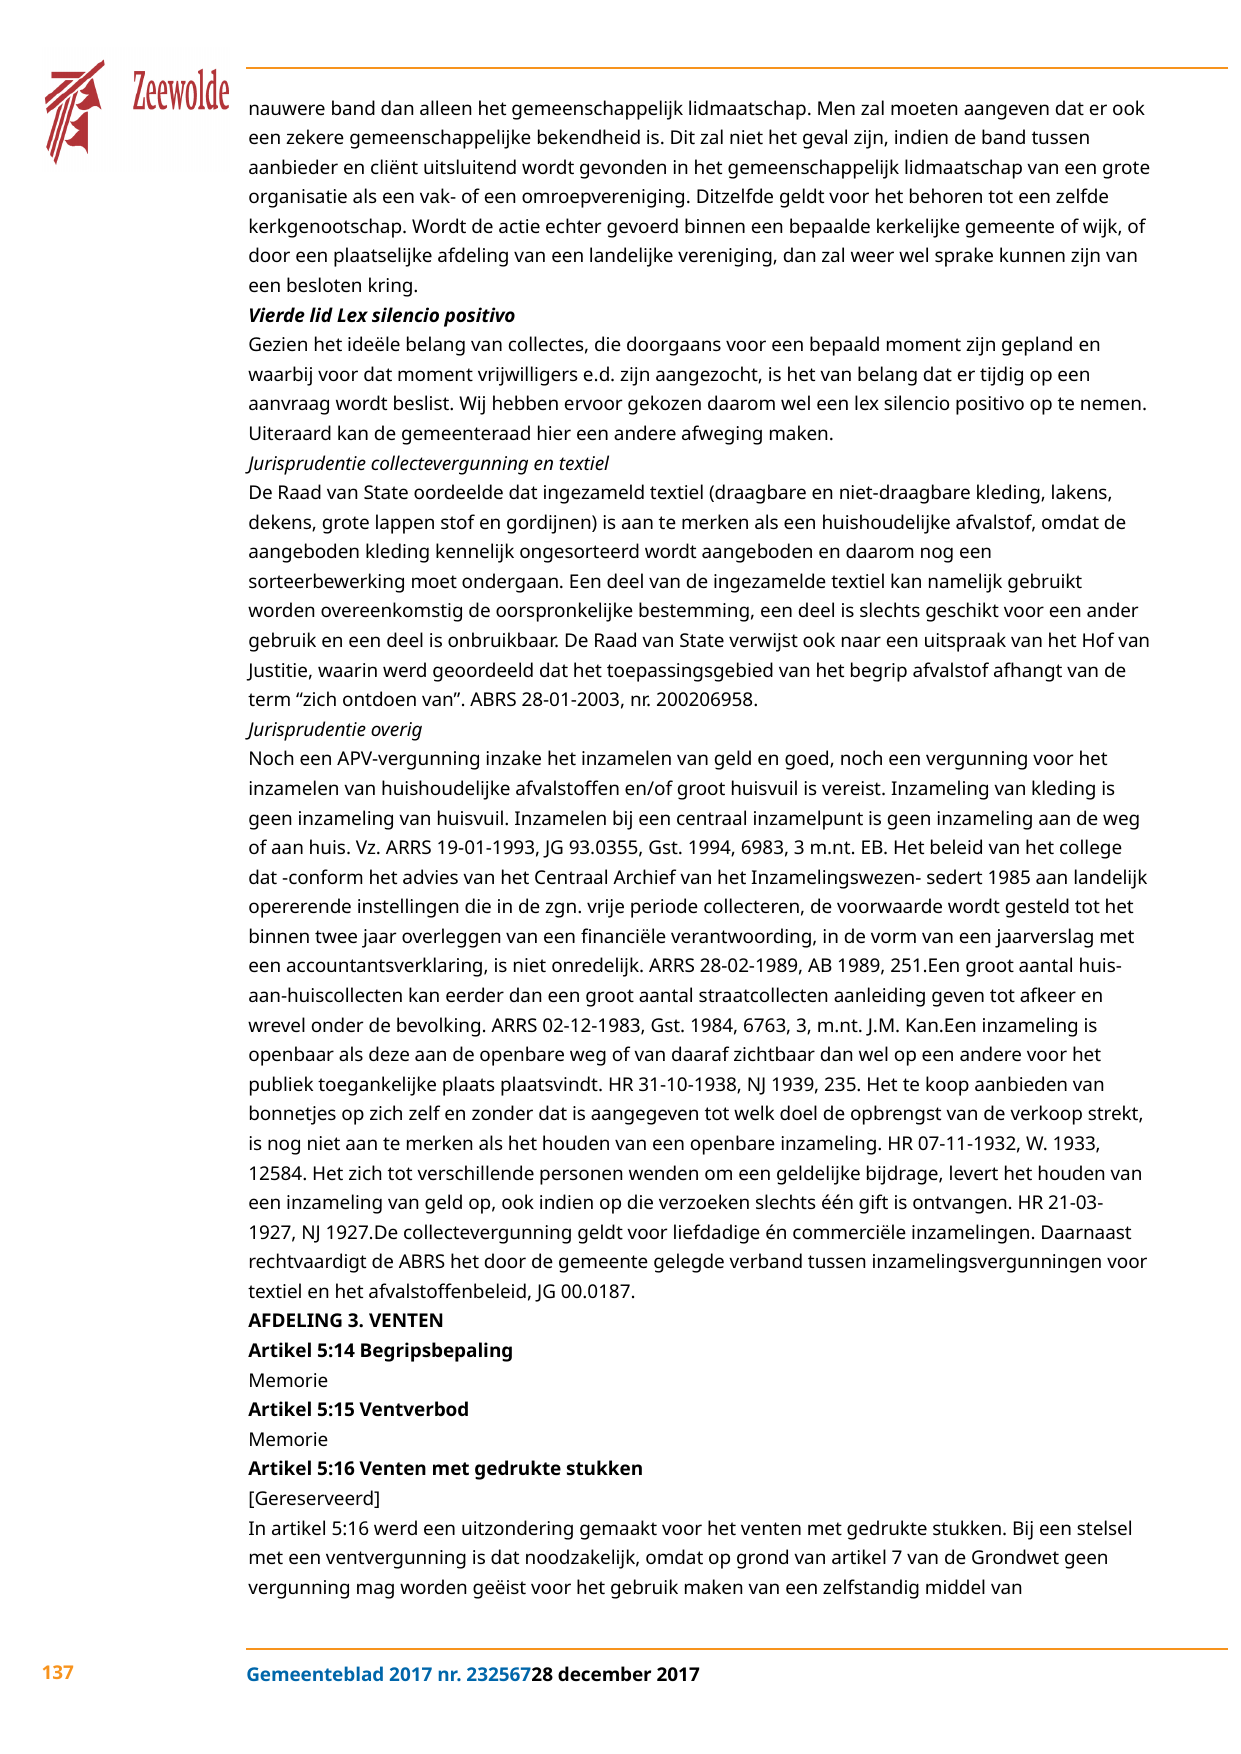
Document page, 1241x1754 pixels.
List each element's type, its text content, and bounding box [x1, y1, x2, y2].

picture [41, 47, 231, 172]
text [Gereserveerd] [248, 1485, 1152, 1511]
text Vierde lid Lex silencio positivo [248, 302, 1152, 328]
text Artikel 5:14 Begripsbepaling [248, 1337, 1152, 1363]
text Memorie [248, 1367, 1152, 1393]
text Gezien het ideële belang van collectes, die doorgaans voor een bepaald moment zijn gepland en waarbij voor dat moment vrijwilligers e.d. zijn aangezocht, is het van belang dat er tijdig op een aanvraag wordt beslist. Wij hebben ervoor gekozen daarom wel een lex silencio positivo op te nemen. Uiteraard kan de gemeenteraad hier een andere afweging maken. [248, 331, 1152, 446]
text Noch een APV-vergunning inzake het inzamelen van geld en goed, noch een vergunning voor het inzamelen van huishoudelijke afvalstoffen en/of groot huisvuil is vereist. Inzameling van kleding is geen inzameling van huisvuil. Inzamelen bij een centraal inzamelpunt is geen inzameling aan de weg of aan huis. Vz. ARRS 19-01-1993, JG 93.0355, Gst. 1994, 6983, 3 m.nt. EB. Het beleid van het college dat -conform het advies van het Centraal Archief van het Inzamelingswezen- sedert 1985 aan landelijk opererende instellingen die in de zgn. vrije periode collecteren, de voorwaarde wordt gesteld tot het binnen twee jaar overleggen van een financiële verantwoording, in de vorm van een jaarverslag met een accountantsverklaring, is niet onredelijk. ARRS 28-02-1989, AB 1989, 251. Een groot aantal huis-aan-huiscollecten kan eerder dan een groot aantal straatcollecten aanleiding geven tot afkeer en wrevel onder de bevolking. ARRS 02-12-1983, Gst. 1984, 6763, 3, m.nt. J.M. Kan. Een inzameling is openbaar als deze aan de openbare weg of van daaraf zichtbaar dan wel op een andere voor het publiek toegankelijke plaats plaatsvindt. HR 31-10-1938, NJ 1939, 235. Het te koop aanbieden van bonnetjes op zich zelf en zonder dat is aangegeven tot welk doel de opbrengst van de verkoop strekt, is nog niet aan te merken als het houden van een openbare inzameling. HR 07-11-1932, W. 1933, 12584. Het zich tot verschillende personen wenden om een geldelijke bijdrage, levert het houden van een inzameling van geld op, ook indien op die verzoeken slechts één gift is ontvangen. HR 21-03-1927, NJ 1927. De collectevergunning geldt voor liefdadige én commerciële inzamelingen. Daarnaast rechtvaardigt de ABRS het door de gemeente gelegde verband tussen inzamelingsvergunningen voor textiel en het afvalstoffenbeleid, JG 00.0187. [248, 746, 1152, 1304]
text In artikel 5:16 werd een uitzondering gemaakt voor het venten met gedrukte stukken. Bij een stelsel met een ventvergunning is dat noodzakelijk, omdat op grond van artikel 7 van de Grondwet geen vergunning mag worden geëist voor het gebruik maken van een zelfstandig middel van [248, 1515, 1152, 1600]
text Artikel 5:15 Ventverbod [248, 1396, 1152, 1422]
text nauwere band dan alleen het gemeenschappelijk lidmaatschap. Men zal moeten aangeven dat er ook een zekere gemeenschappelijke bekendheid is. Dit zal niet het geval zijn, indien de band tussen aanbieder en cliënt uitsluitend wordt gevonden in het gemeenschappelijk lidmaatschap van een grote organisatie als een vak- of een omroepvereniging. Ditzelfde geldt voor het behoren tot een zelfde kerkgenootschap. Wordt de actie echter gevoerd binnen een bepaalde kerkelijke gemeente of wijk, of door een plaatselijke afdeling van een landelijke vereniging, dan zal weer wel sprake kunnen zijn van een besloten kring. [248, 95, 1152, 298]
text Jurisprudentie collectevergunning en textiel [248, 450, 1152, 476]
text De Raad van State oordeelde dat ingezameld textiel (draagbare en niet-draagbare kleding, lakens, dekens, grote lappen stof en gordijnen) is aan te merken als een huishoudelijke afvalstof, omdat de aangeboden kleding kennelijk ongesorteerd wordt aangeboden en daarom nog een sorteerbewerking moet ondergaan. Een deel van de ingezamelde textiel kan namelijk gebruikt worden overeenkomstig de oorspronkelijke bestemming, een deel is slechts geschikt voor een ander gebruik en een deel is onbruikbaar. De Raad van State verwijst ook naar een uitspraak van het Hof van Justitie, waarin werd geoordeeld dat het toepassingsgebied van het begrip afvalstof afhangt van de term “zich ontdoen van”. ABRS 28-01-2003, nr. 200206958. [248, 479, 1152, 712]
text Memorie [248, 1426, 1152, 1452]
text Jurisprudentie overig [248, 716, 1152, 742]
text AFDELING 3. VENTEN [248, 1308, 1152, 1333]
text Artikel 5:16 Venten met gedrukte stukken [248, 1456, 1152, 1481]
